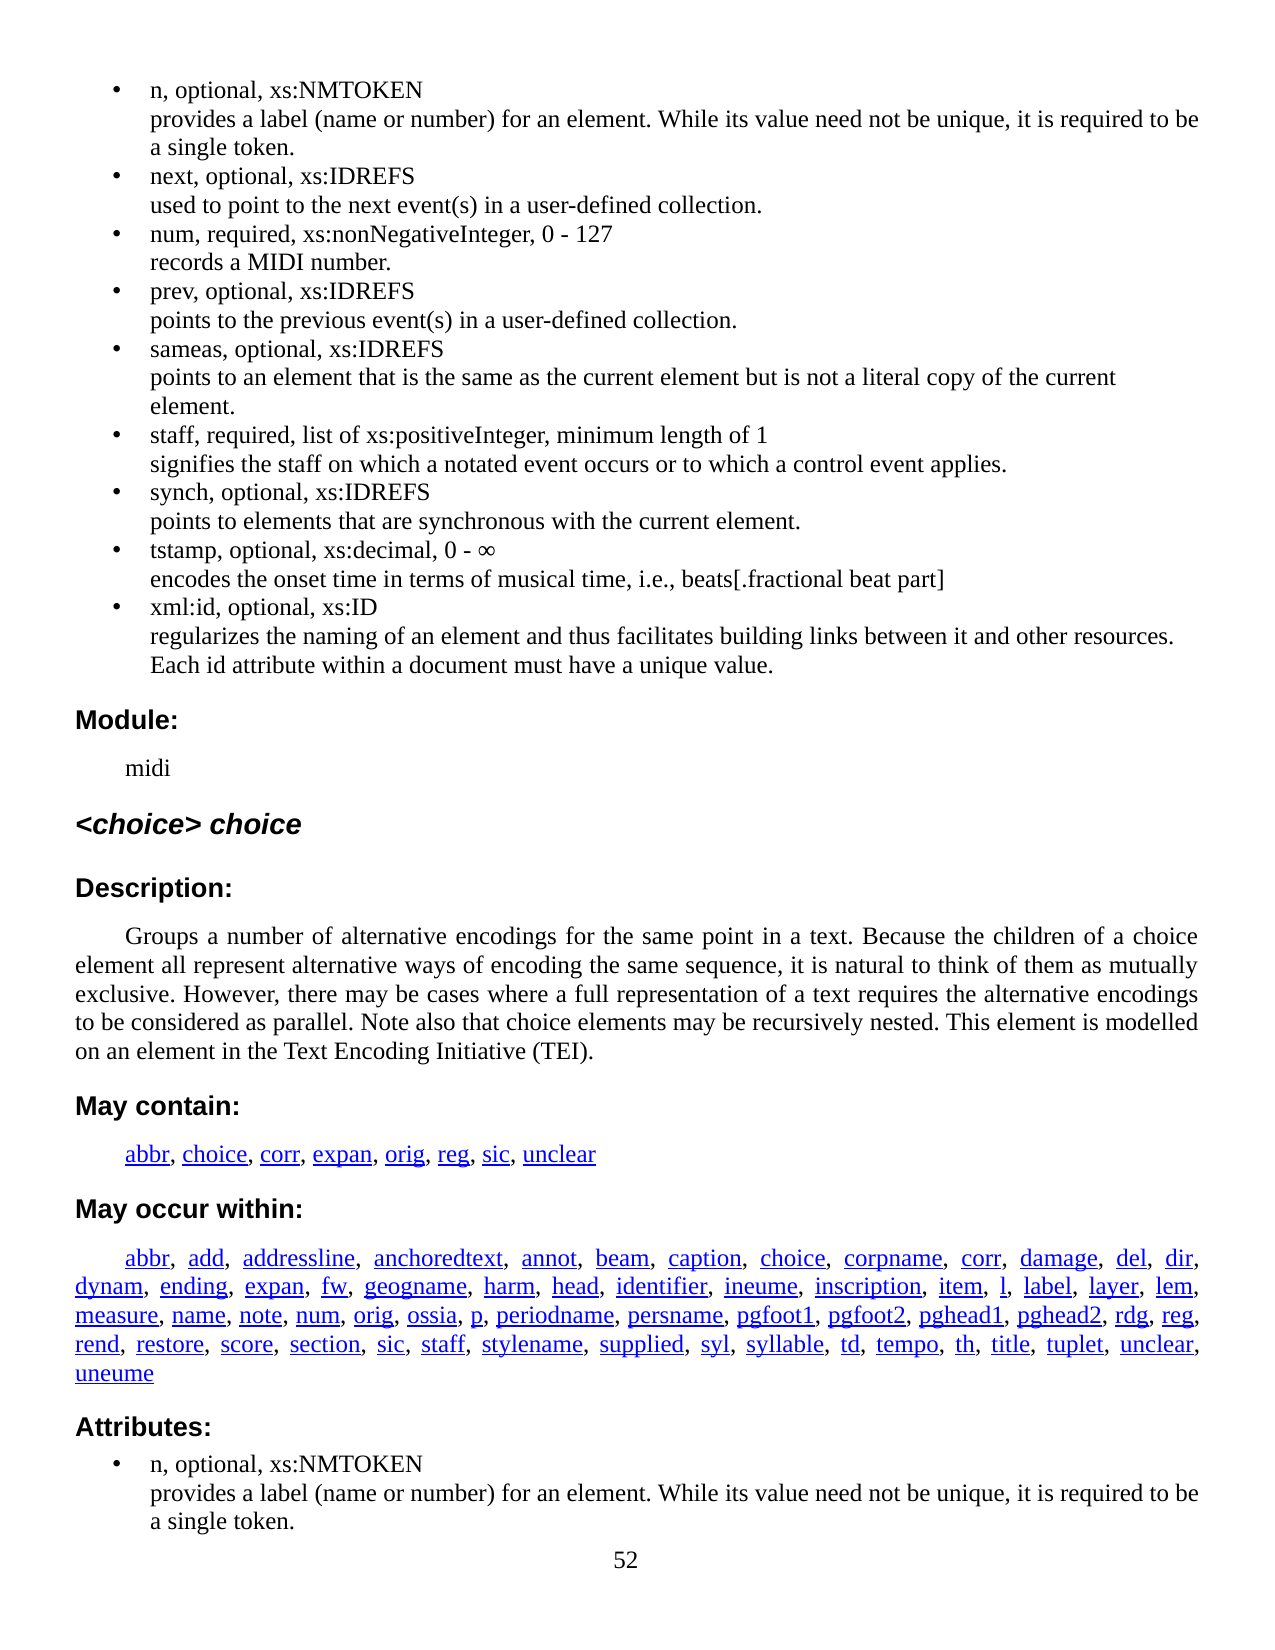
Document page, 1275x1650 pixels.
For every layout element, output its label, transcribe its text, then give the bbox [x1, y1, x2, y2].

list num, required, xs:nonNegativeInteger, 0 - 127 records a MIDI number. [112, 219, 1200, 276]
text Groups a number of alternative encodings for the same point in a text. Because the children of a choice element all represent alternative ways of encoding the same sequence, it is natural to think of them as mutually exclusive. However, there may be cases where a full representation of a text requires the alternative encodings to be considered as parallel. Note also that choice elements may be recursively nested. This element is modelled on an element in the Text Encoding Initiative (TEI). [75, 921, 1200, 1065]
list n, optional, xs:NMTOKEN provides a label (name or number) for an element. While its value need not be unique, it is required to be a single token. [112, 75, 1200, 161]
list sameas, optional, xs:IDREFS points to an element that is the same as the current element but is not a literal copy of the current element. [112, 334, 1200, 420]
subtitle May contain: [75, 1090, 1200, 1121]
list staff, required, list of xs:positiveInteger, minimum length of 1 signifies the staff on which a notated event occurs or to which a control event applies. [112, 420, 1200, 477]
subtitle <choice> choice [75, 807, 1200, 841]
subtitle Module: [75, 704, 1200, 735]
subtitle Description: [75, 872, 1200, 903]
subtitle Attributes: [75, 1411, 1200, 1443]
list synch, optional, xs:IDREFS points to elements that are synchronous with the current element. [112, 477, 1200, 535]
list xml:id, optional, xs:ID regularizes the naming of an element and thus facilitates building links between it and other resources. Each id attribute within a document must have a unique value. [112, 592, 1200, 679]
list n, optional, xs:NMTOKEN provides a label (name or number) for an element. While its value need not be unique, it is required to be a single token. [112, 1449, 1200, 1535]
list tstamp, optional, xs:decimal, 0 - ∞ encodes the onset time in terms of musical time, i.e., beats[.fractional beat part] [112, 535, 1200, 592]
list next, optional, xs:IDREFS used to point to the next event(s) in a user-defined collection. [112, 161, 1200, 219]
text midi [75, 753, 1200, 782]
text abbr, add, addressline, anchoredtext, annot, beam, caption, choice, corpname, corr, damage, del, dir, dynam, ending, expan, fw, geogname, harm, head, identifier, ineume, inscription, item, l, label, layer, lem, measure, name, note, num, orig, ossia, p, periodname, persname, pgfoot1, pgfoot2, pghead1, pghead2, rdg, reg, rend, restore, score, section, sic, staff, stylename, supplied, syl, syllable, td, tempo, th, title, tuplet, unclear, uneume [75, 1243, 1200, 1386]
list prev, optional, xs:IDREFS points to the previous event(s) in a user-defined collection. [112, 276, 1200, 334]
text abbr, choice, corr, expan, orig, reg, sic, unclear [75, 1139, 1200, 1168]
subtitle May occur within: [75, 1193, 1200, 1224]
